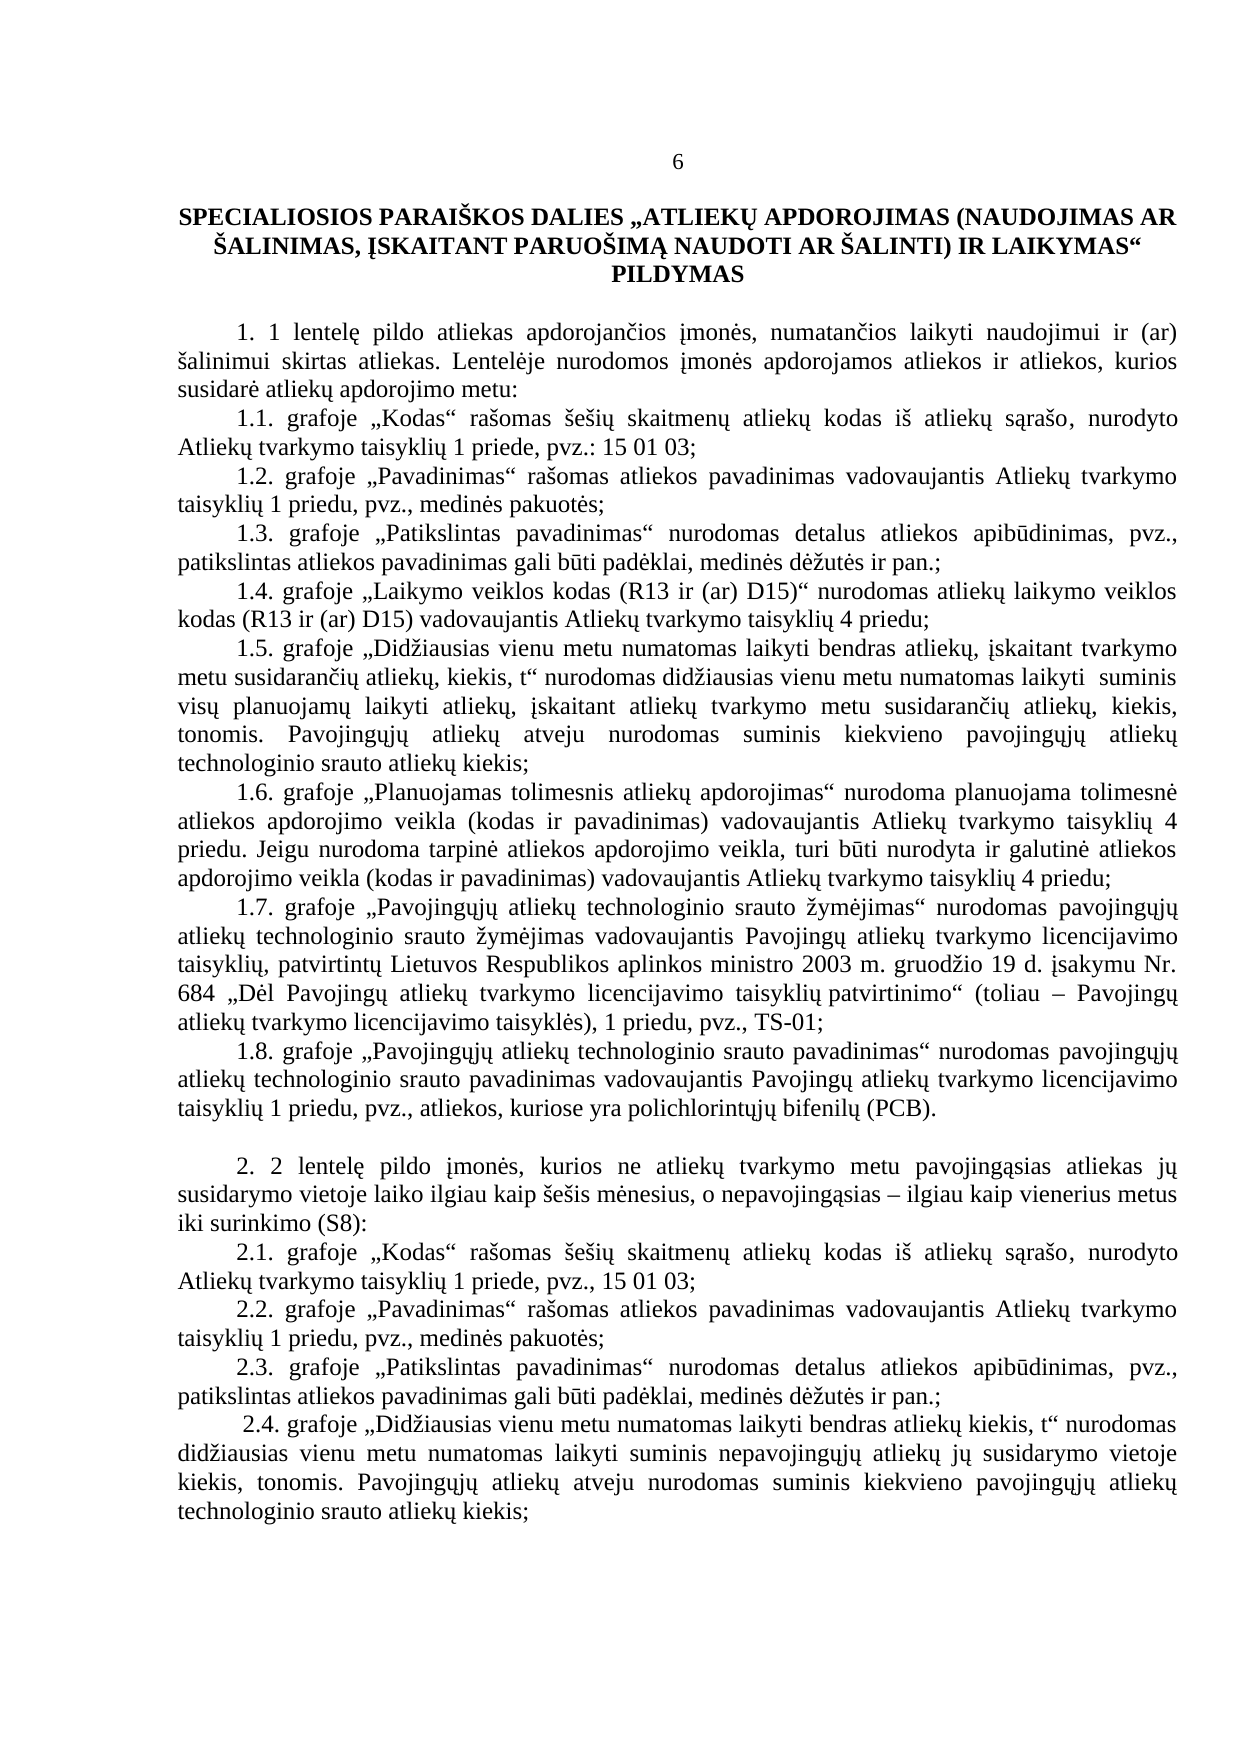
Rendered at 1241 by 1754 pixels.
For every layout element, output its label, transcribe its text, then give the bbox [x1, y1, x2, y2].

text 1.1. grafoje „Kodas“ rašomas šešių skaitmenų atliekų kodas iš atliekų sąrašo, nurodyto Atliekų tvarkymo taisyklių 1 priede, pvz.: 15 01 03; [177, 403, 1178, 461]
text SPECIALIOSIOS PARAIŠKOS DALIES „ATLIEKŲ APDOROJIMAS (NAUDOJIMAS AR ŠALINIMAS, ĮSKAITANT PARUOŠIMĄ NAUDOTI AR ŠALINTI) IR LAIKYMAS“ PILDYMAS [177, 202, 1178, 288]
text 2. 2 lentelę pildo įmonės, kurios ne atliekų tvarkymo metu pavojingąsias atliekas jų susidarymo vietoje laiko ilgiau kaip šešis mėnesius, o nepavojingąsias – ilgiau kaip vienerius metus iki surinkimo (S8): [177, 1151, 1178, 1237]
text 1.6. grafoje „Planuojamas tolimesnis atliekų apdorojimas“ nurodoma planuojama tolimesnė atliekos apdorojimo veikla (kodas ir pavadinimas) vadovaujantis Atliekų tvarkymo taisyklių 4 priedu. Jeigu nurodoma tarpinė atliekos apdorojimo veikla, turi būti nurodyta ir galutinė atliekos apdorojimo veikla (kodas ir pavadinimas) vadovaujantis Atliekų tvarkymo taisyklių 4 priedu; [177, 777, 1178, 892]
text 1.5. grafoje „Didžiausias vienu metu numatomas laikyti bendras atliekų, įskaitant tvarkymo metu susidarančių atliekų, kiekis, t“ nurodomas didžiausias vienu metu numatomas laikyti suminis visų planuojamų laikyti atliekų, įskaitant atliekų tvarkymo metu susidarančių atliekų, kiekis, tonomis. Pavojingųjų atliekų atveju nurodomas suminis kiekvieno pavojingųjų atliekų technologinio srauto atliekų kiekis; [177, 633, 1178, 777]
text 1.8. grafoje „Pavojingųjų atliekų technologinio srauto pavadinimas“ nurodomas pavojingųjų atliekų technologinio srauto pavadinimas vadovaujantis Pavojingų atliekų tvarkymo licencijavimo taisyklių 1 priedu, pvz., atliekos, kuriose yra polichlorintųjų bifenilų (PCB). [177, 1036, 1178, 1122]
text 2.4. grafoje „Didžiausias vienu metu numatomas laikyti bendras atliekų kiekis, t“ nurodomas didžiausias vienu metu numatomas laikyti suminis nepavojingųjų atliekų jų susidarymo vietoje kiekis, tonomis. Pavojingųjų atliekų atveju nurodomas suminis kiekvieno pavojingųjų atliekų technologinio srauto atliekų kiekis; [177, 1409, 1178, 1524]
text 2.3. grafoje „Patikslintas pavadinimas“ nurodomas detalus atliekos apibūdinimas, pvz., patikslintas atliekos pavadinimas gali būti padėklai, medinės dėžutės ir pan.; [177, 1352, 1178, 1409]
text 2.1. grafoje „Kodas“ rašomas šešių skaitmenų atliekų kodas iš atliekų sąrašo, nurodyto Atliekų tvarkymo taisyklių 1 priede, pvz., 15 01 03; [177, 1237, 1178, 1294]
text 1.4. grafoje „Laikymo veiklos kodas (R13 ir (ar) D15)“ nurodomas atliekų laikymo veiklos kodas (R13 ir (ar) D15) vadovaujantis Atliekų tvarkymo taisyklių 4 priedu; [177, 576, 1178, 633]
text 1.2. grafoje „Pavadinimas“ rašomas atliekos pavadinimas vadovaujantis Atliekų tvarkymo taisyklių 1 priedu, pvz., medinės pakuotės; [177, 461, 1178, 518]
text 1. 1 lentelę pildo atliekas apdorojančios įmonės, numatančios laikyti naudojimui ir (ar) šalinimui skirtas atliekas. Lentelėje nurodomos įmonės apdorojamos atliekos ir atliekos, kurios susidarė atliekų apdorojimo metu: [177, 317, 1178, 403]
text 1.7. grafoje „Pavojingųjų atliekų technologinio srauto žymėjimas“ nurodomas pavojingųjų atliekų technologinio srauto žymėjimas vadovaujantis Pavojingų atliekų tvarkymo licencijavimo taisyklių, patvirtintų Lietuvos Respublikos aplinkos ministro 2003 m. gruodžio 19 d. įsakymu Nr. 684 „Dėl Pavojingų atliekų tvarkymo licencijavimo taisyklių patvirtinimo“ (toliau – Pavojingų atliekų tvarkymo licencijavimo taisyklės), 1 priedu, pvz., TS-01; [177, 892, 1178, 1036]
text 1.3. grafoje „Patikslintas pavadinimas“ nurodomas detalus atliekos apibūdinimas, pvz., patikslintas atliekos pavadinimas gali būti padėklai, medinės dėžutės ir pan.; [177, 518, 1178, 576]
text 2.2. grafoje „Pavadinimas“ rašomas atliekos pavadinimas vadovaujantis Atliekų tvarkymo taisyklių 1 priedu, pvz., medinės pakuotės; [177, 1294, 1178, 1352]
